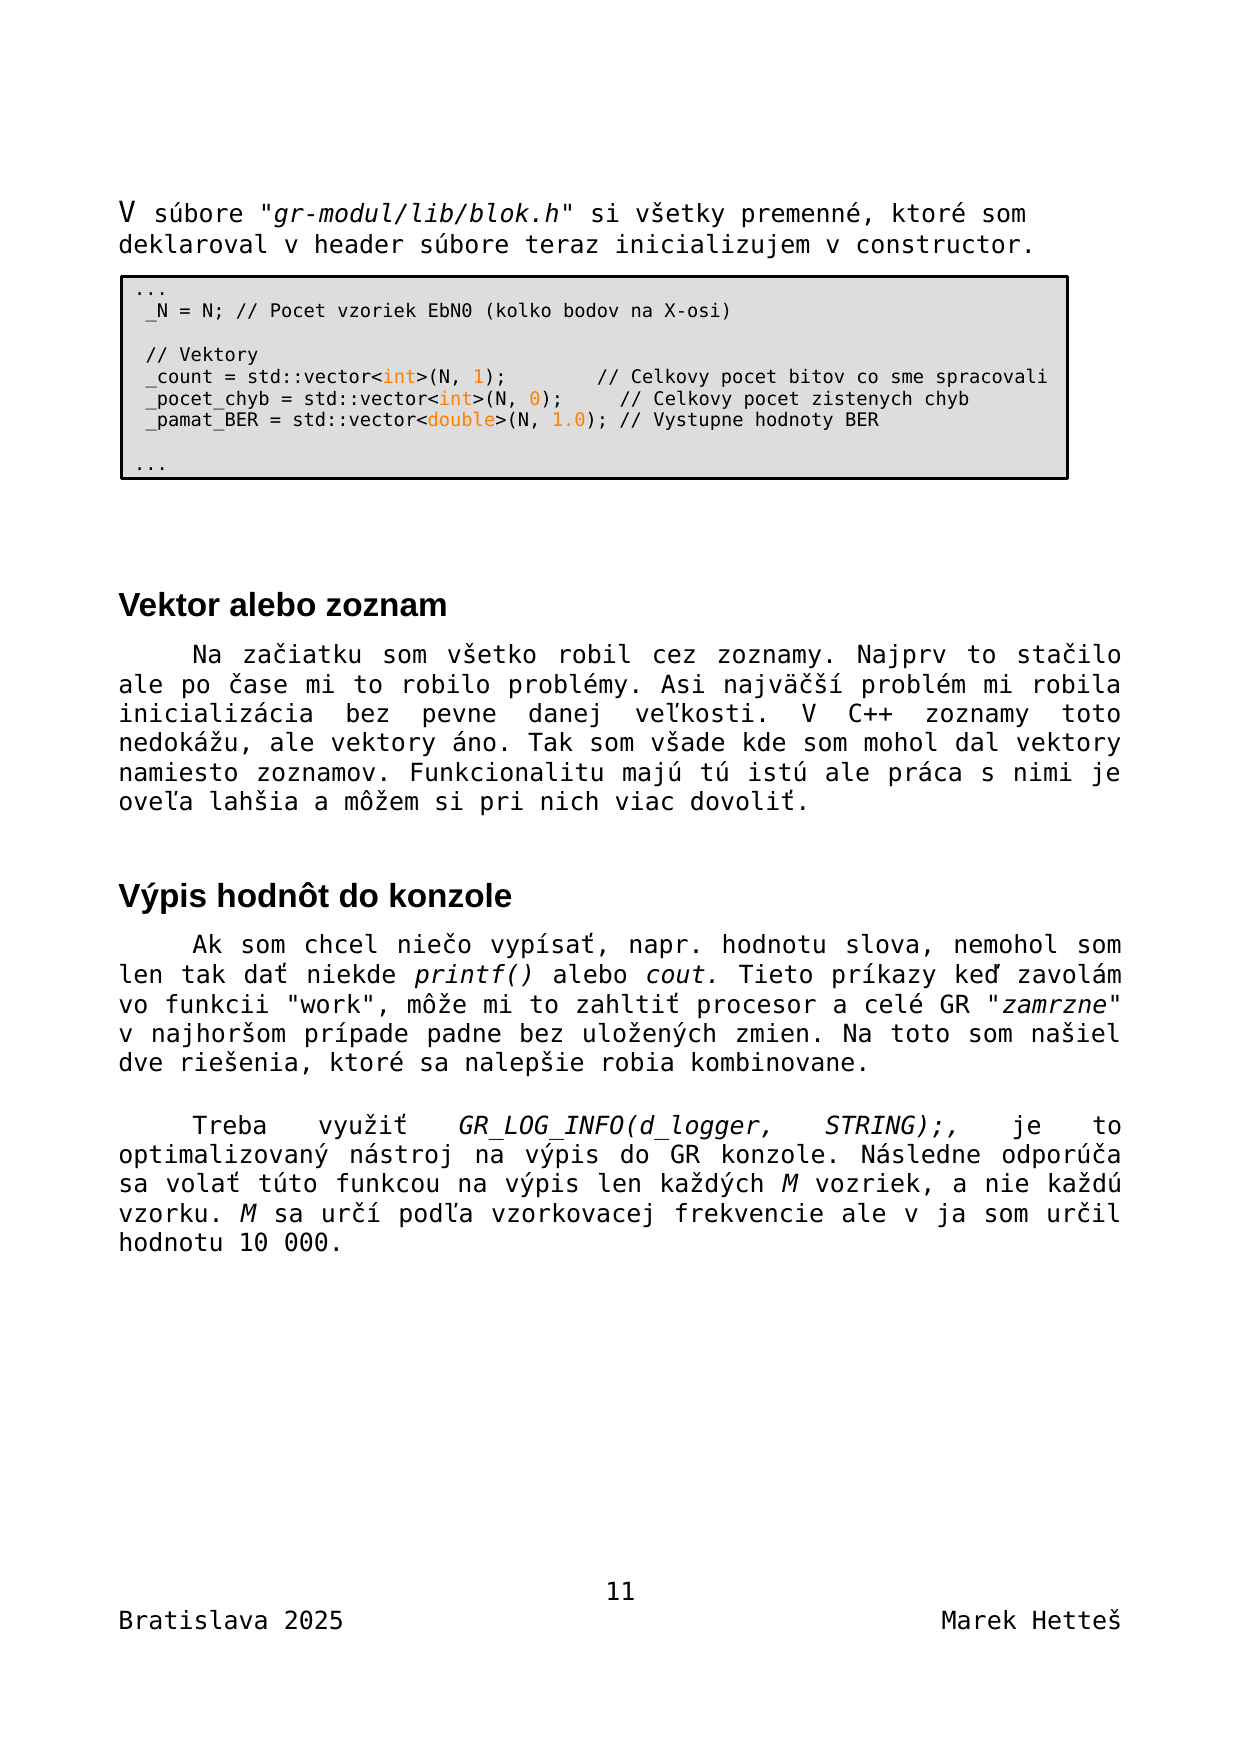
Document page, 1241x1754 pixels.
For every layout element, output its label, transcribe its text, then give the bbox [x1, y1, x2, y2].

text Ak som chcel niečo vypísať, napr. hodnotu slova, nemohol som len tak dať niekde printf() alebo cout. Tieto príkazy keď zavolám vo funkcii "work", môže mi to zahltiť procesor a celé GR "zamrzne" v najhoršom prípade padne bez uložených zmien. Na toto som našiel dve riešenia, ktoré sa nalepšie robia kombinovane. [118, 927, 1122, 1077]
text V súbore "gr-modul/lib/blok.h" si všetky premenné, ktoré som deklaroval v header súbore teraz inicializujem v constructor. [118, 196, 1122, 259]
subtitle Výpis hodnôt do konzole [118, 876, 1122, 914]
text Na začiatku som všetko robil cez zoznamy. Najprv to stačilo ale po čase mi to robilo problémy. Asi najväčší problém mi robila inicializácia bez pevne danej veľkosti. V C++ zoznamy toto nedokážu, ale vektory áno. Tak som všade kde som mohol dal vektory namiesto zoznamov. Funkcionalitu majú tú istú ale práca s nimi je oveľa lahšia a môžem si pri nich viac dovoliť. [118, 636, 1122, 816]
subtitle Vektor alebo zoznam [118, 585, 1122, 624]
text Treba využiť GR_LOG_INFO(d_logger, STRING);, je to optimalizovaný nástroj na výpis do GR konzole. Následne odporúča sa volať túto funkcou na výpis len každých M vozriek, a nie každú vzorku. M sa určí podľa vzorkovacej frekvencie ale v ja som určil hodnotu 10 000. [118, 1111, 1122, 1257]
